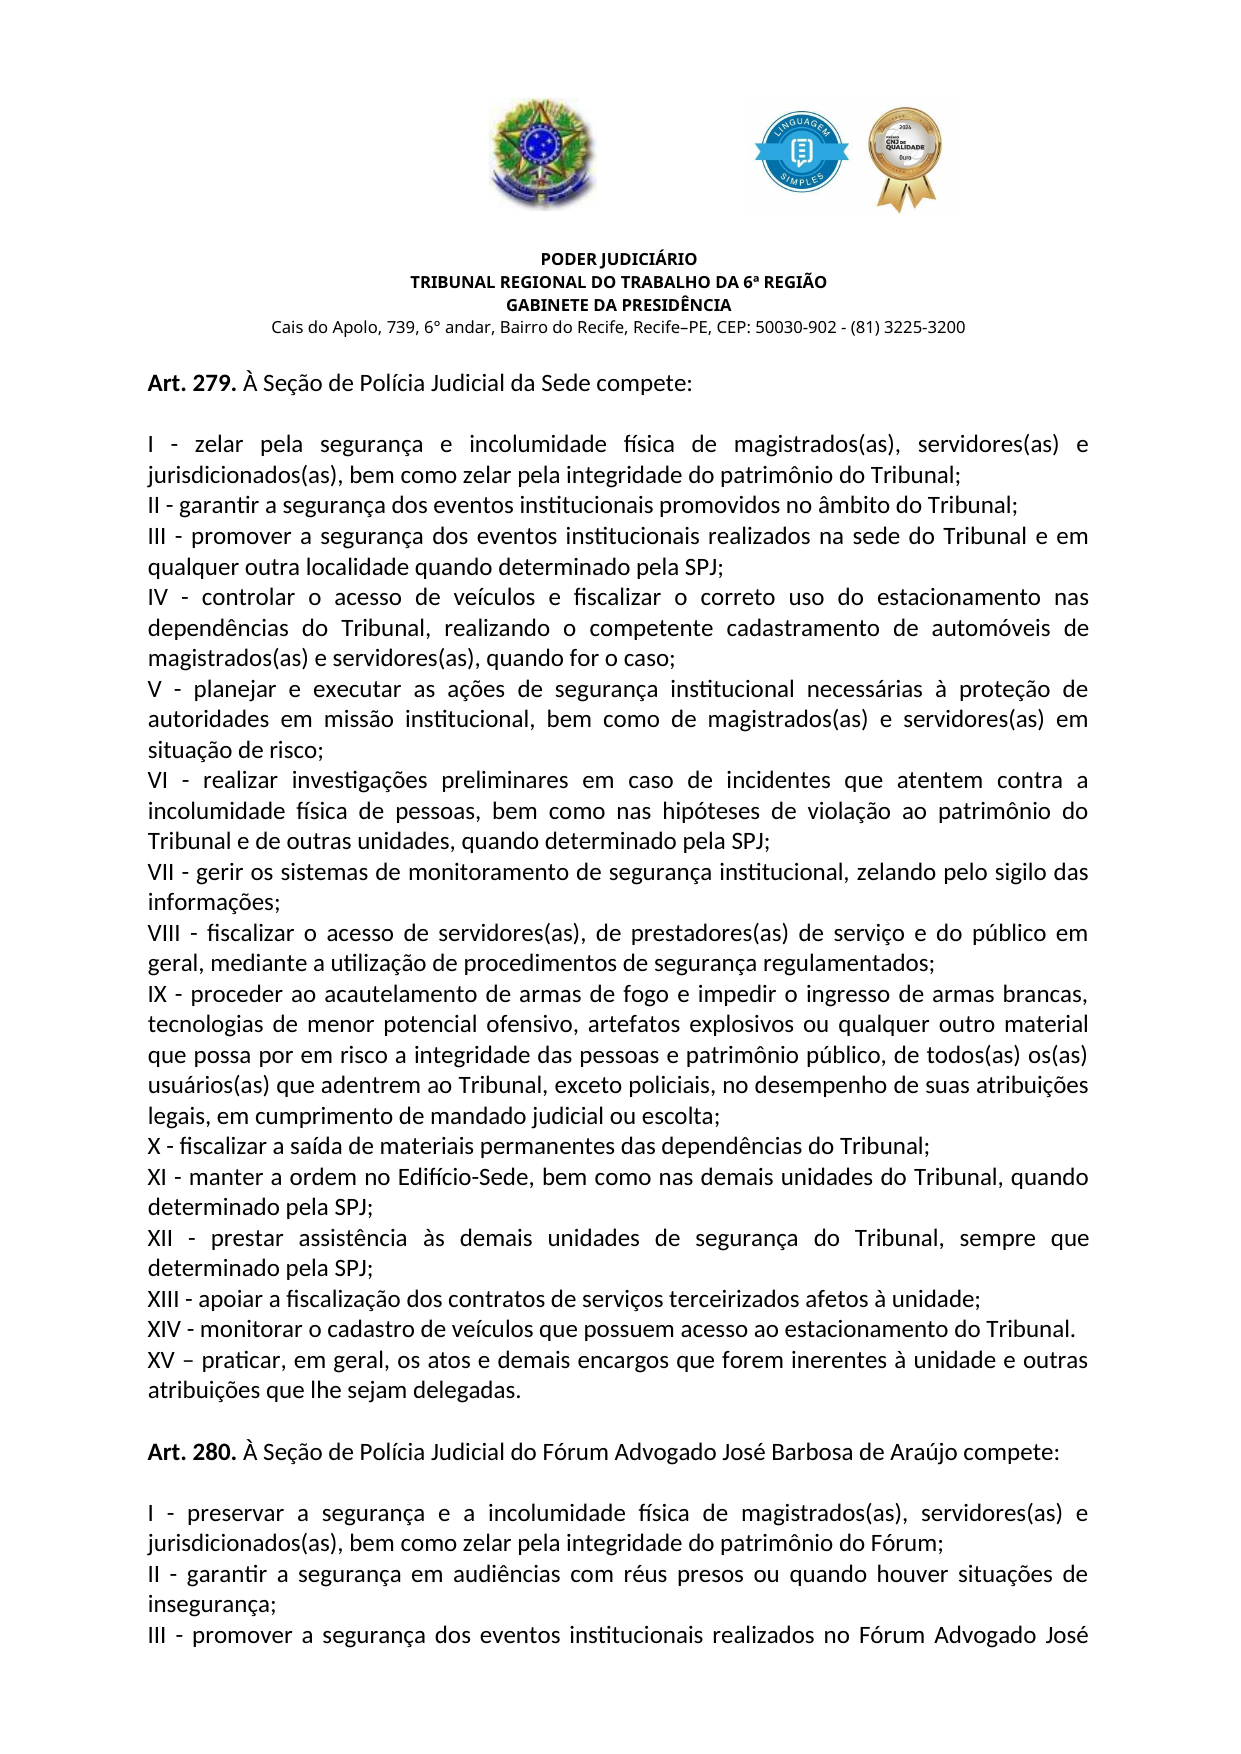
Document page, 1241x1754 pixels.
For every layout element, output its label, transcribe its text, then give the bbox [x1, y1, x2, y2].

text III - promover a segurança dos eventos institucionais realizados na sede do Tribunal e em qualquer outra localidade quando determinado pela SPJ; [147, 520, 1090, 581]
text XIII - apoiar a fiscalização dos contratos de serviços terceirizados afetos à unidade; [147, 1283, 1090, 1314]
text XV – praticar, em geral, os atos e demais encargos que forem inerentes à unidade e outras atribuições que lhe sejam delegadas. [147, 1344, 1090, 1405]
text I - zelar pela segurança e incolumidade física de magistrados(as), servidores(as) e jurisdicionados(as), bem como zelar pela integridade do patrimônio do Tribunal; [147, 428, 1090, 489]
text XI - manter a ordem no Edifício-Sede, bem como nas demais unidades do Tribunal, quando determinado pela SPJ; [147, 1161, 1090, 1222]
text VII - gerir os sistemas de monitoramento de segurança institucional, zelando pelo sigilo das informações; [147, 856, 1090, 917]
text VI - realizar investigações preliminares em caso de incidentes que atentem contra a incolumidade física de pessoas, bem como nas hipóteses de violação ao patrimônio do Tribunal e de outras unidades, quando determinado pela SPJ; [147, 764, 1090, 856]
text Art. 280. À Seção de Polícia Judicial do Fórum Advogado José Barbosa de Araújo compete: [147, 1436, 1090, 1466]
text IV - controlar o acesso de veículos e fiscalizar o correto uso do estacionamento nas dependências do Tribunal, realizando o competente cadastramento de automóveis de magistrados(as) e servidores(as), quando for o caso; [147, 581, 1090, 673]
text Art. 279. À Seção de Polícia Judicial da Sede compete: [147, 367, 1090, 398]
text II - garantir a segurança dos eventos institucionais promovidos no âmbito do Tribunal; [147, 489, 1090, 520]
text XII - prestar assistência às demais unidades de segurança do Tribunal, sempre que determinado pela SPJ; [147, 1222, 1090, 1283]
text VIII - fiscalizar o acesso de servidores(as), de prestadores(as) de serviço e do público em geral, mediante a utilização de procedimentos de segurança regulamentados; [147, 917, 1090, 978]
text XIV - monitorar o cadastro de veículos que possuem acesso ao estacionamento do Tribunal. [147, 1314, 1090, 1344]
text II - garantir a segurança em audiências com réus presos ou quando houver situações de insegurança; [147, 1558, 1090, 1619]
text X - fiscalizar a saída de materiais permanentes das dependências do Tribunal; [147, 1131, 1090, 1161]
text V - planejar e executar as ações de segurança institucional necessárias à proteção de autoridades em missão institucional, bem como de magistrados(as) e servidores(as) em situação de risco; [147, 673, 1090, 764]
text I - preservar a segurança e a incolumidade física de magistrados(as), servidores(as) e jurisdicionados(as), bem como zelar pela integridade do patrimônio do Fórum; [147, 1497, 1090, 1558]
text III - promover a segurança dos eventos institucionais realizados no Fórum Advogado José [147, 1619, 1090, 1649]
text IX - proceder ao acautelamento de armas de fogo e impedir o ingresso de armas brancas, tecnologias de menor potencial ofensivo, artefatos explosivos ou qualquer outro material que possa por em risco a integridade das pessoas e patrimônio público, de todos(as) os(as) usuários(as) que adentrem ao Tribunal, exceto policiais, no desempenho de suas atribuições legais, em cumprimento de mandado judicial ou escolta; [147, 978, 1090, 1131]
